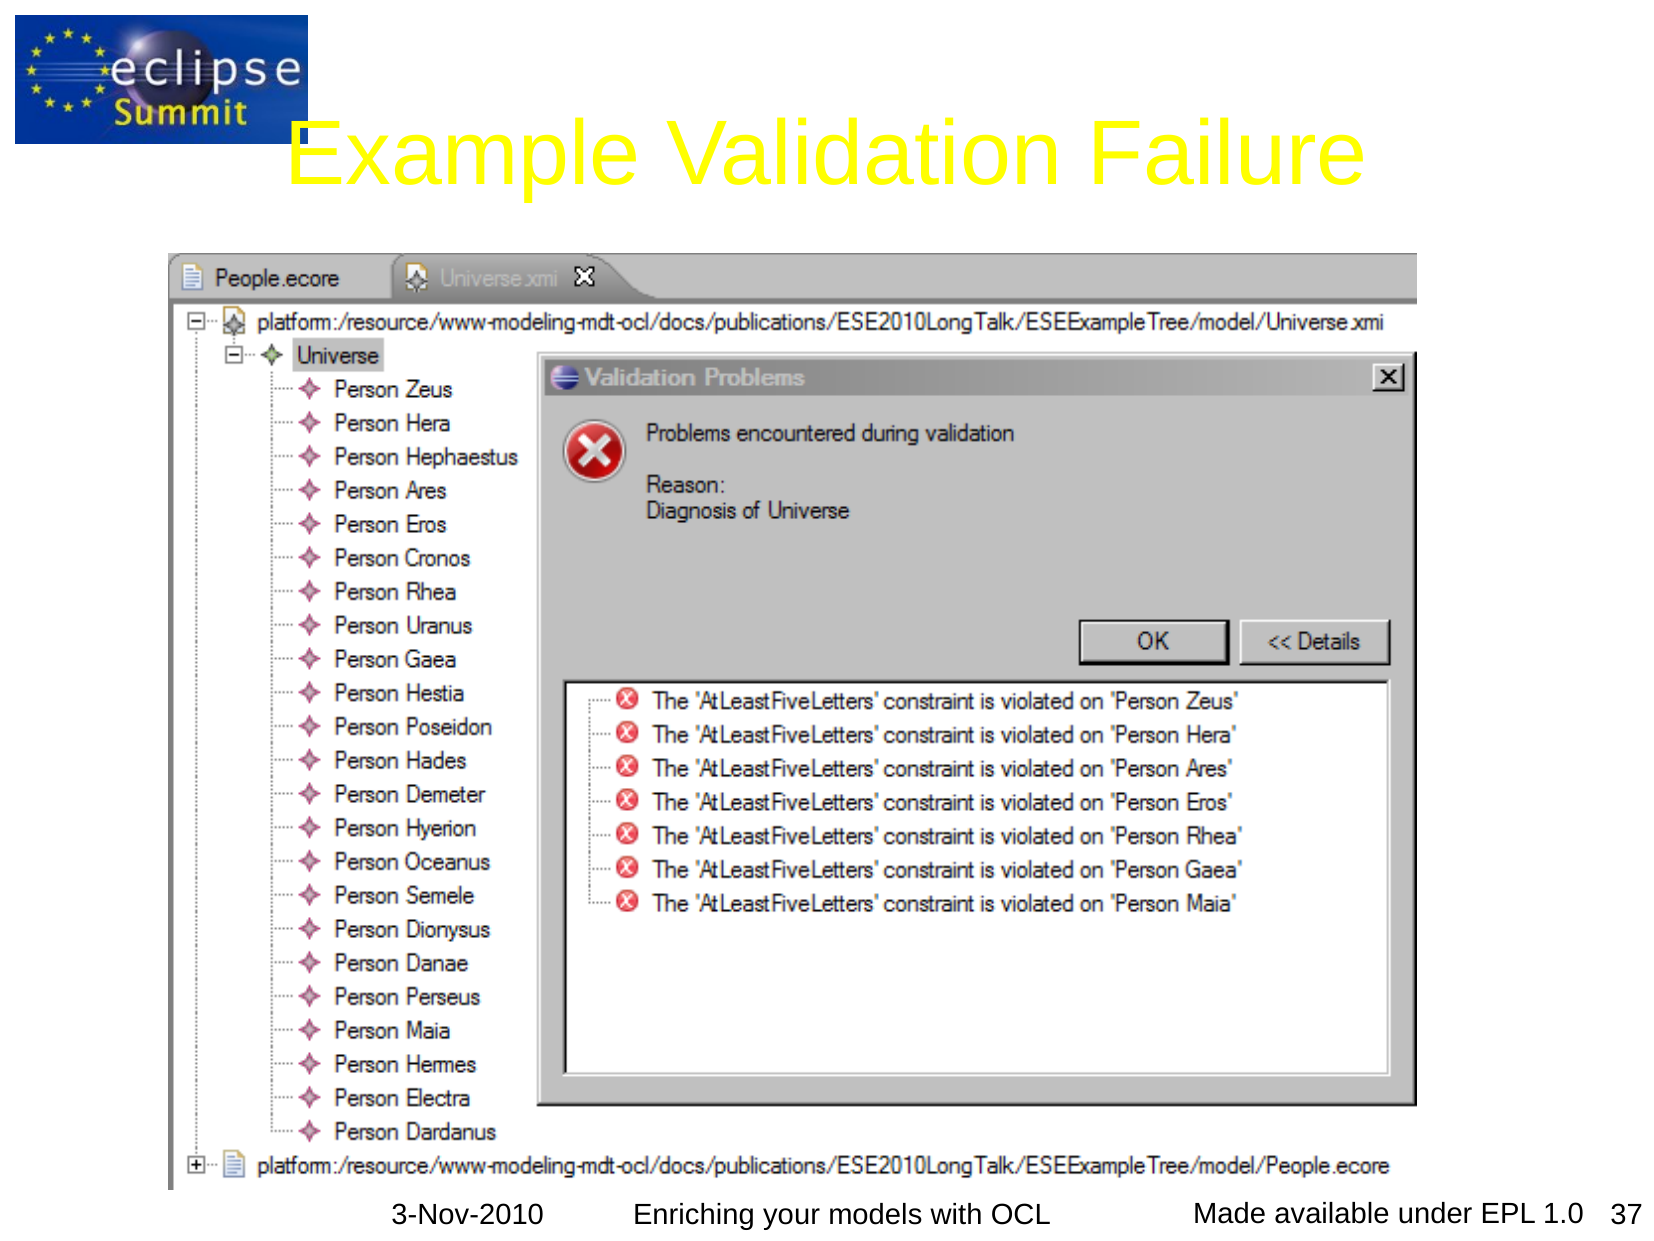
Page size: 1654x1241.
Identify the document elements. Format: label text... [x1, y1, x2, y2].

title Example Validation Failure [82, 56, 1571, 250]
picture [15, 15, 308, 144]
picture [168, 253, 1417, 1190]
